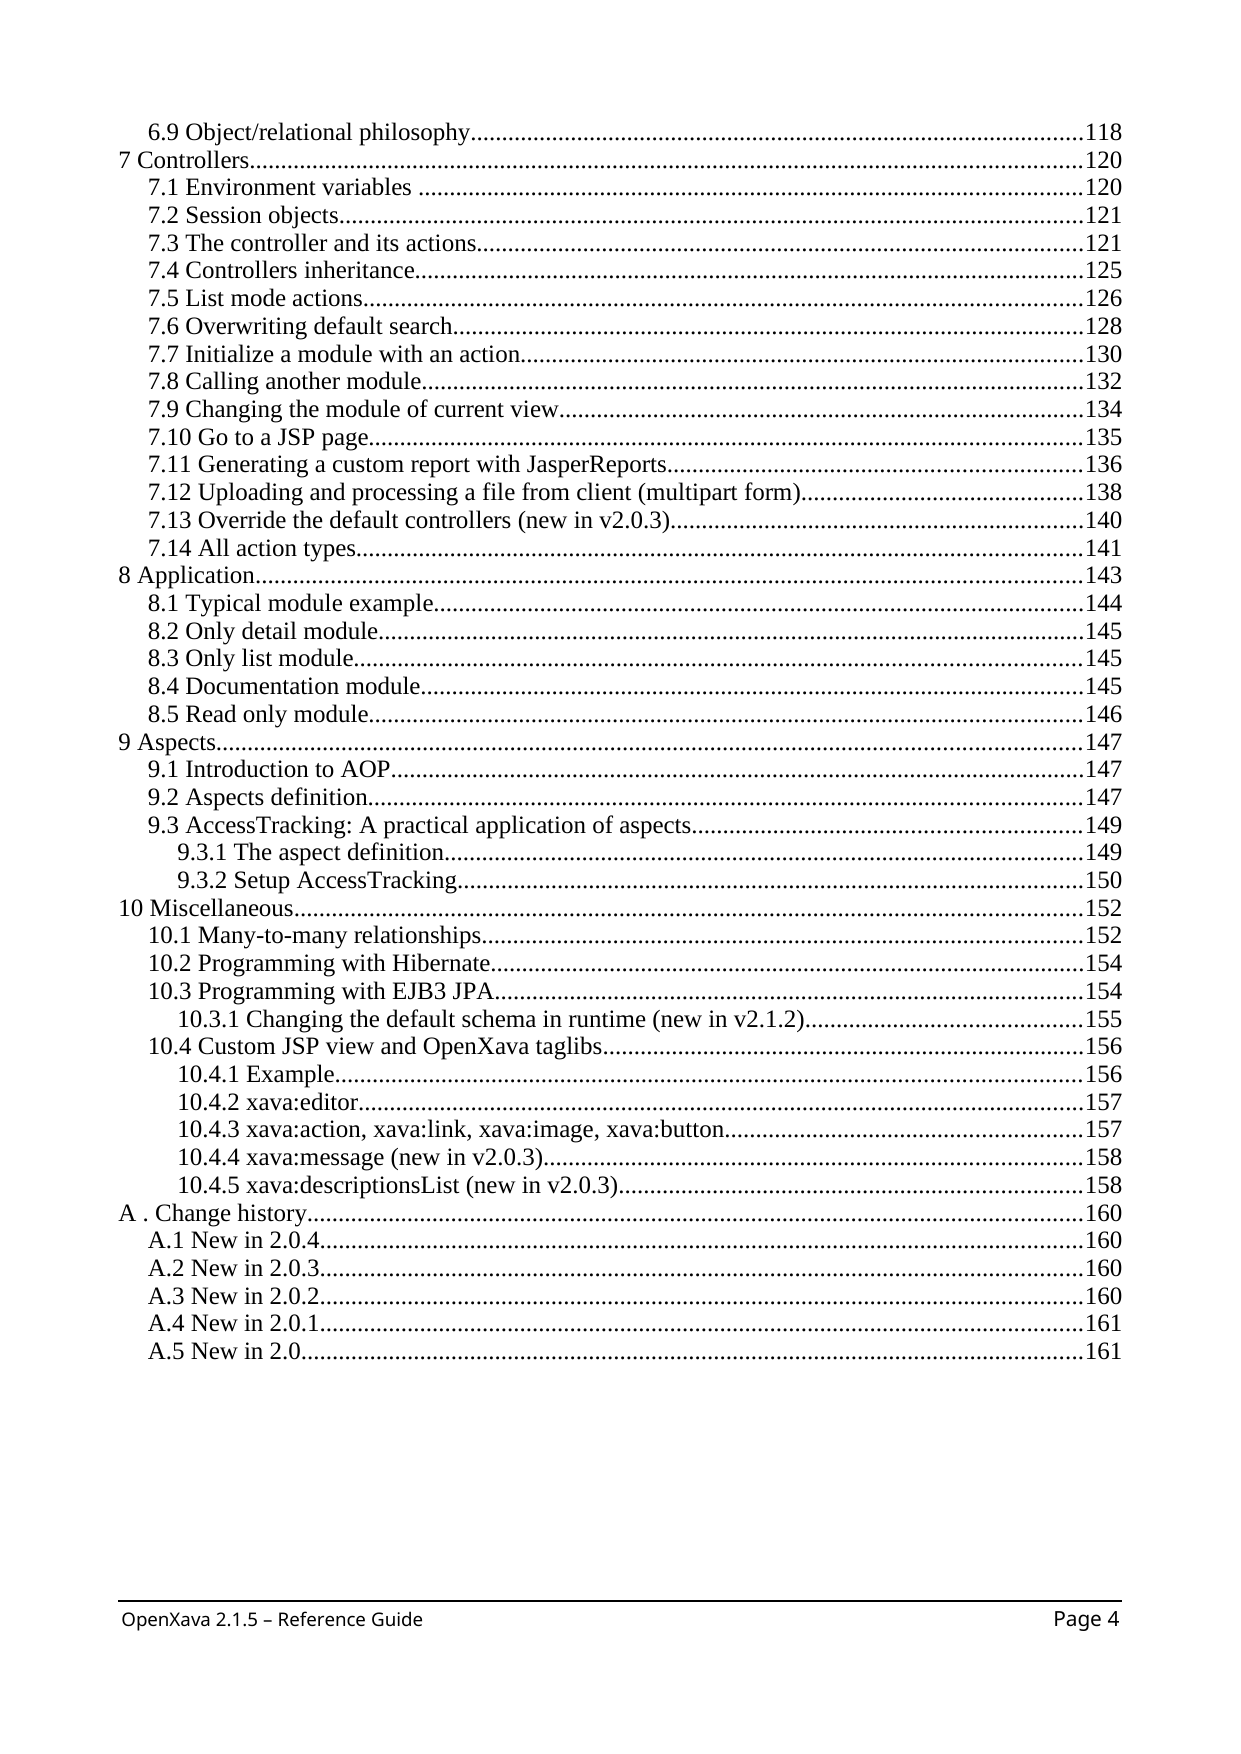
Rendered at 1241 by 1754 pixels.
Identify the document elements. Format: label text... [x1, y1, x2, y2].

text 7.12 Uploading and processing a file from client (multipart form) 138 [148, 478, 1122, 506]
text 7 Controllers 120 [118, 146, 1122, 173]
text 10 Miscellaneous 152 [118, 894, 1122, 922]
text 7.2 Session objects 121 [148, 201, 1122, 229]
text 10.4.5 xava:descriptionsList (new in v2.0.3) 158 [177, 1171, 1122, 1199]
text 7.3 The controller and its actions 121 [148, 229, 1122, 257]
text 9.2 Aspects definition 147 [148, 783, 1122, 811]
text 10.3 Programming with EJB3 JPA 154 [148, 977, 1122, 1005]
text A . Change history 160 [118, 1199, 1122, 1226]
text 8.4 Documentation module 145 [148, 672, 1122, 700]
text 10.4 Custom JSP view and OpenXava taglibs 156 [148, 1032, 1122, 1060]
text 7.1 Environment variables 120 [148, 173, 1122, 201]
text A.4 New in 2.0.1 161 [148, 1309, 1122, 1337]
text 10.3.1 Changing the default schema in runtime (new in v2.1.2) 155 [177, 1005, 1122, 1032]
text A.1 New in 2.0.4 160 [148, 1226, 1122, 1254]
text 8.3 Only list module 145 [148, 644, 1122, 672]
text 8 Application 143 [118, 561, 1122, 589]
text 10.4.1 Example 156 [177, 1060, 1122, 1088]
text 10.1 Many-to-many relationships 152 [148, 922, 1122, 949]
text 7.7 Initialize a module with an action 130 [148, 340, 1122, 367]
text 8.5 Read only module 146 [148, 700, 1122, 728]
text 9.3.1 The aspect definition 149 [177, 838, 1122, 866]
text A.5 New in 2.0 161 [148, 1337, 1122, 1365]
text 7.14 All action types 141 [148, 534, 1122, 561]
text 7.9 Changing the module of current view 134 [148, 395, 1122, 423]
text 9 Aspects 147 [118, 728, 1122, 755]
text 8.2 Only detail module 145 [148, 617, 1122, 644]
text A.3 New in 2.0.2 160 [148, 1282, 1122, 1309]
text 10.4.4 xava:message (new in v2.0.3) 158 [177, 1143, 1122, 1171]
text 7.4 Controllers inheritance 125 [148, 257, 1122, 284]
text A.2 New in 2.0.3 160 [148, 1254, 1122, 1282]
text 6.9 Object/relational philosophy 118 [148, 118, 1122, 146]
text 9.1 Introduction to AOP 147 [148, 755, 1122, 783]
text 7.5 List mode actions 126 [148, 284, 1122, 312]
text 7.13 Override the default controllers (new in v2.0.3) 140 [148, 506, 1122, 534]
text 9.3 AccessTracking: A practical application of aspects 149 [148, 811, 1122, 838]
text 9.3.2 Setup AccessTracking 150 [177, 866, 1122, 894]
text 7.10 Go to a JSP page 135 [148, 423, 1122, 451]
text 7.8 Calling another module 132 [148, 367, 1122, 395]
text 10.4.3 xava:action, xava:link, xava:image, xava:button 157 [177, 1116, 1122, 1143]
text 8.1 Typical module example 144 [148, 589, 1122, 617]
text 7.11 Generating a custom report with JasperReports 136 [148, 451, 1122, 478]
text 7.6 Overwriting default search 128 [148, 312, 1122, 340]
text 10.4.2 xava:editor 157 [177, 1088, 1122, 1116]
text 10.2 Programming with Hibernate 154 [148, 949, 1122, 977]
